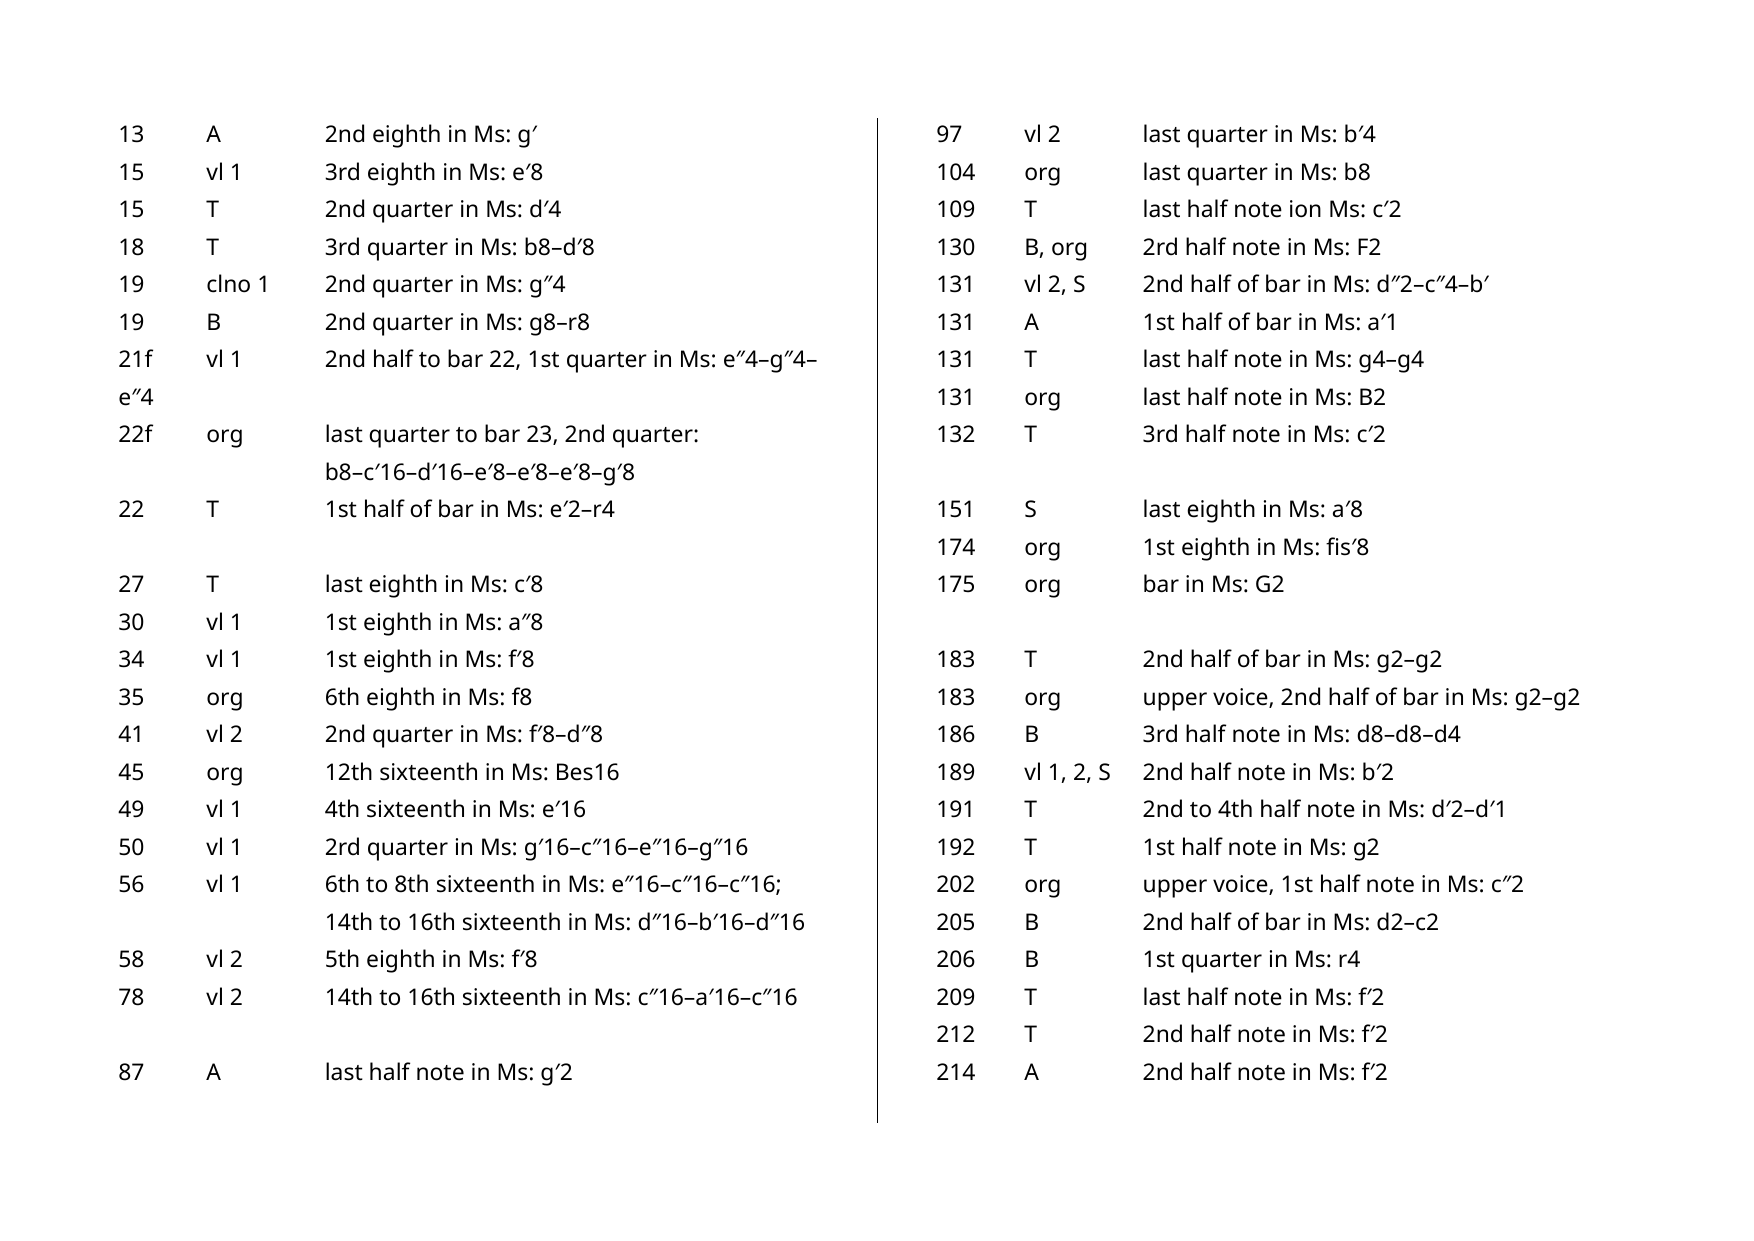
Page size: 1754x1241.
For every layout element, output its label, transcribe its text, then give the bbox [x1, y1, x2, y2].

text 97 vl 2 last quarter in Ms: b′4 104 org last quarter in Ms: b8 109 T last half note ion Ms: c′2 130 B, org 2rd half note in Ms: F2 131 vl 2, S 2nd half of bar in Ms: d″2–c″4–b′ 131 A 1st half of bar in Ms: a′1 131 T last half note in Ms: g4–g4 131 org last half note in Ms: B2 132 T 3rd half note in Ms: c′2 151 S last eighth in Ms: a′8 174 org 1st eighth in Ms: fis′8 175 org bar in Ms: G2 183 T 2nd half of bar in Ms: g2–g2 183 org upper voice, 2nd half of bar in Ms: g2–g2 186 B 3rd half note in Ms: d8–d8–d4 189 vl 1, 2, S 2nd half note in Ms: b′2 191 T 2nd to 4th half note in Ms: d′2–d′1 192 T 1st half note in Ms: g2 202 org upper voice, 1st half note in Ms: c″2 205 B 2nd half of bar in Ms: d2–c2 206 B 1st quarter in Ms: r4 209 T last half note in Ms: f′2 212 T 2nd half note in Ms: f′2 214 A 2nd half note in Ms: f′2 [936, 118, 1636, 1087]
text 13 A 2nd eighth in Ms: g′ 15 vl 1 3rd eighth in Ms: e′8 15 T 2nd quarter in Ms: d′4 18 T 3rd quarter in Ms: b8–d′8 19 clno 1 2nd quarter in Ms: g″4 19 B 2nd quarter in Ms: g8–r8 21f vl 1 2nd half to bar 22, 1st quarter in Ms: e″4–g″4– e″4 22f org last quarter to bar 23, 2nd quarter: b8–c′16–d′16–e′8–e′8–e′8–g′8 22 T 1st half of bar in Ms: e′2–r4 27 T last eighth in Ms: c′8 30 vl 1 1st eighth in Ms: a″8 34 vl 1 1st eighth in Ms: f′8 35 org 6th eighth in Ms: f8 41 vl 2 2nd quarter in Ms: f′8–d″8 45 org 12th sixteenth in Ms: Bes16 49 vl 1 4th sixteenth in Ms: e′16 50 vl 1 2rd quarter in Ms: g′16–c″16–e″16–g″16 56 vl 1 6th to 8th sixteenth in Ms: e″16–c″16–c″16; 14th to 16th sixteenth in Ms: d″16–b′16–d″16 58 vl 2 5th eighth in Ms: f′8 78 vl 2 14th to 16th sixteenth in Ms: c″16–a′16–c″16 87 A last half note in Ms: g′2 [118, 118, 818, 1087]
